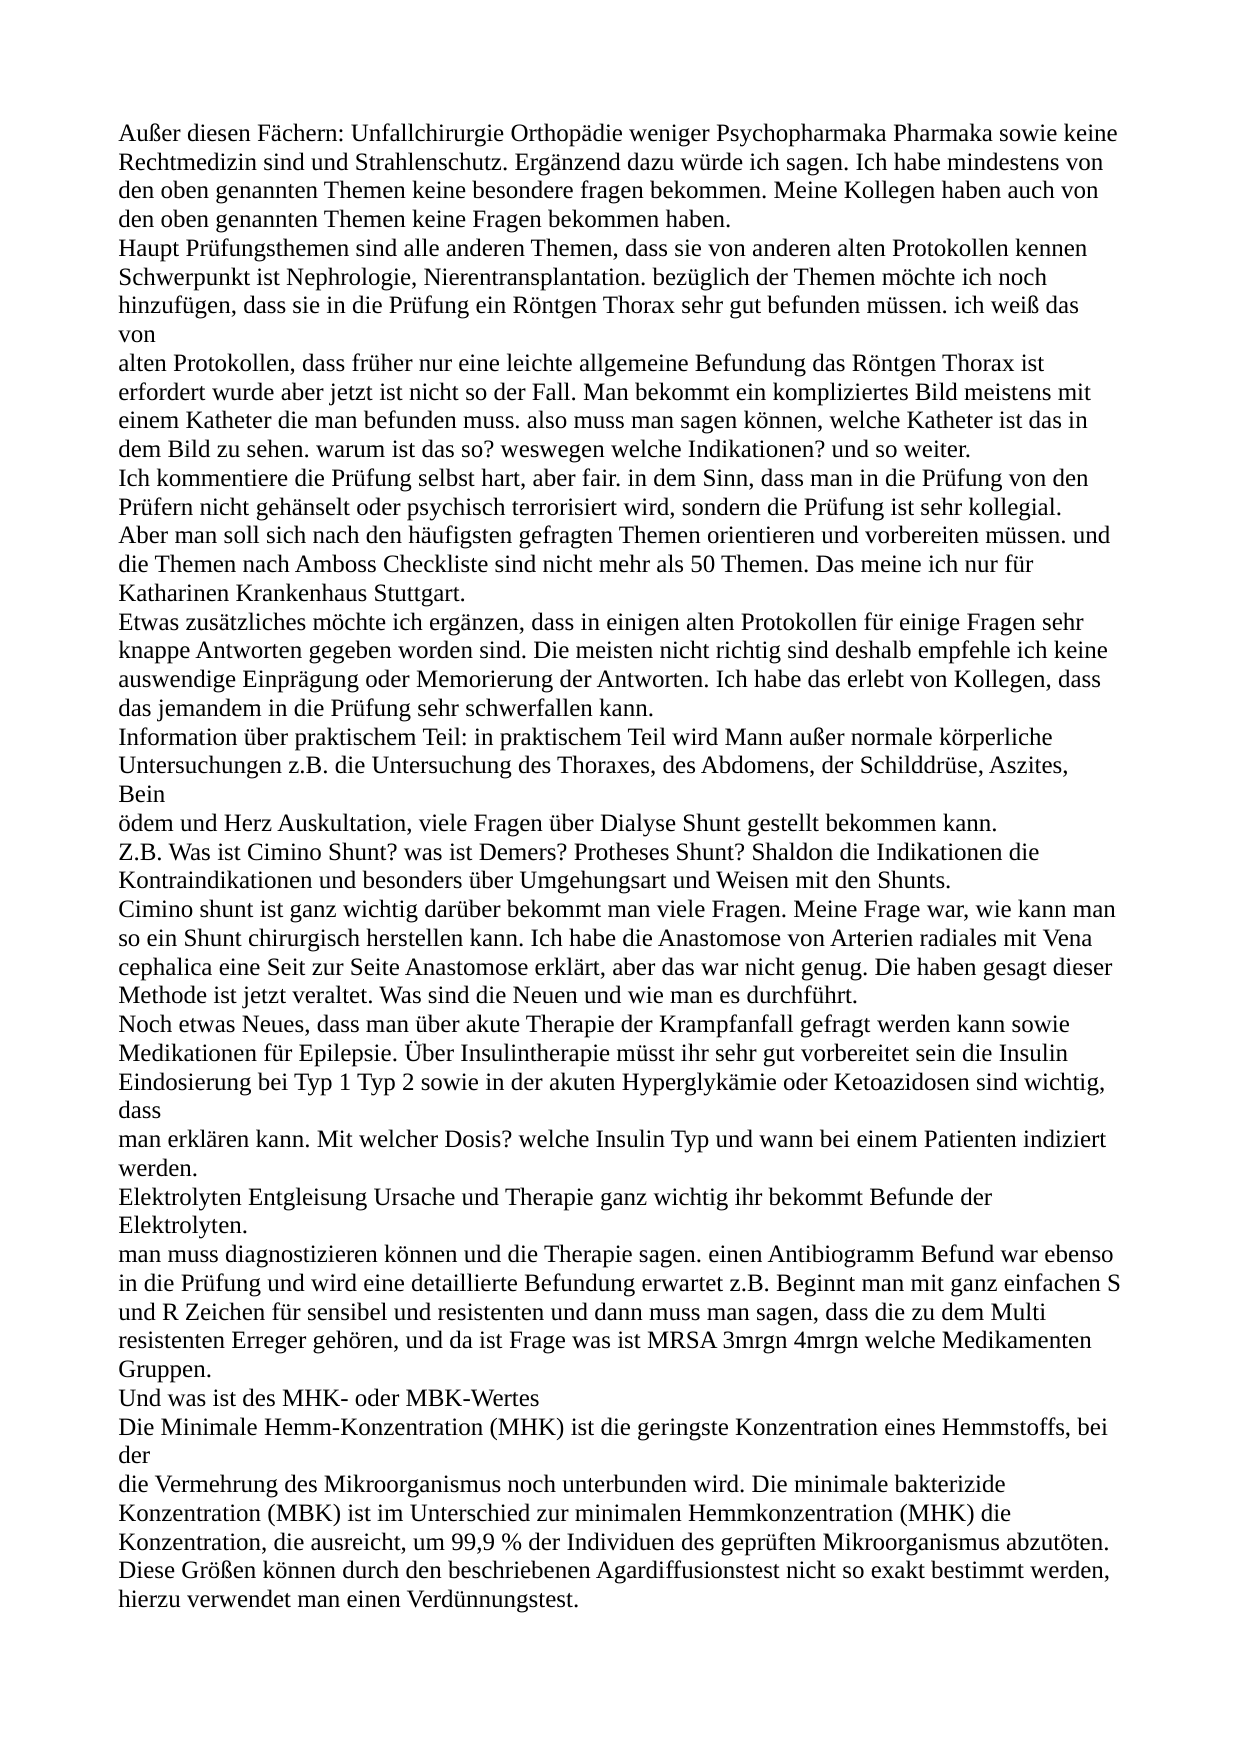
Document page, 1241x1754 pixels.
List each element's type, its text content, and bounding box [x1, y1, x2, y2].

text Information über praktischem Teil: in praktischem Teil wird Mann außer normale körperliche [118, 722, 1122, 751]
text Außer diesen Fächern: Unfallchirurgie Orthopädie weniger Psychopharmaka Pharmaka sowie keine [118, 118, 1122, 147]
text Cimino shunt ist ganz wichtig darüber bekommt man viele Fragen. Meine Frage war, wie kann man [118, 894, 1122, 923]
text werden. [118, 1153, 1122, 1182]
text die Vermehrung des Mikroorganismus noch unterbunden wird. Die minimale bakterizide [118, 1469, 1122, 1498]
text hinzufügen, dass sie in die Prüfung ein Röntgen Thorax sehr gut befunden müssen. ich weiß das von [118, 291, 1122, 348]
text cephalica eine Seit zur Seite Anastomose erklärt, aber das war nicht genug. Die haben gesagt dieser [118, 952, 1122, 981]
text Methode ist jetzt veraltet. Was sind die Neuen und wie man es durchführt. [118, 981, 1122, 1009]
text Und was ist des MHK- oder MBK-Wertes [118, 1383, 1122, 1412]
text Gruppen. [118, 1354, 1122, 1383]
text hierzu verwendet man einen Verdünnungstest. [118, 1584, 1122, 1613]
text Ich kommentiere die Prüfung selbst hart, aber fair. in dem Sinn, dass man in die Prüfung von den [118, 463, 1122, 492]
text Z.B. Was ist Cimino Shunt? was ist Demers? Protheses Shunt? Shaldon die Indikationen die [118, 837, 1122, 866]
text Katharinen Krankenhaus Stuttgart. [118, 578, 1122, 607]
text Etwas zusätzliches möchte ich ergänzen, dass in einigen alten Protokollen für einige Fragen sehr [118, 607, 1122, 636]
text in die Prüfung und wird eine detaillierte Befundung erwartet z.B. Beginnt man mit ganz einfachen S [118, 1268, 1122, 1297]
text und R Zeichen für sensibel und resistenten und dann muss man sagen, dass die zu dem Multi [118, 1297, 1122, 1326]
text so ein Shunt chirurgisch herstellen kann. Ich habe die Anastomose von Arterien radiales mit Vena [118, 923, 1122, 952]
text den oben genannten Themen keine Fragen bekommen haben. [118, 204, 1122, 233]
text Diese Größen können durch den beschriebenen Agardiffusionstest nicht so exakt bestimmt werden, [118, 1556, 1122, 1584]
text Prüfern nicht gehänselt oder psychisch terrorisiert wird, sondern die Prüfung ist sehr kollegial. [118, 492, 1122, 521]
text Die Minimale Hemm-Konzentration (MHK) ist die geringste Konzentration eines Hemmstoffs, bei der [118, 1412, 1122, 1469]
text Haupt Prüfungsthemen sind alle anderen Themen, dass sie von anderen alten Protokollen kennen [118, 233, 1122, 262]
text man erklären kann. Mit welcher Dosis? welche Insulin Typ und wann bei einem Patienten indiziert [118, 1124, 1122, 1153]
text das jemandem in die Prüfung sehr schwerfallen kann. [118, 693, 1122, 722]
text Untersuchungen z.B. die Untersuchung des Thoraxes, des Abdomens, der Schilddrüse, Aszites, Bein [118, 751, 1122, 808]
text Schwerpunkt ist Nephrologie, Nierentransplantation. bezüglich der Themen möchte ich noch [118, 262, 1122, 291]
text knappe Antworten gegeben worden sind. Die meisten nicht richtig sind deshalb empfehle ich keine [118, 636, 1122, 664]
text Noch etwas Neues, dass man über akute Therapie der Krampfanfall gefragt werden kann sowie [118, 1009, 1122, 1038]
text die Themen nach Amboss Checkliste sind nicht mehr als 50 Themen. Das meine ich nur für [118, 549, 1122, 578]
text erfordert wurde aber jetzt ist nicht so der Fall. Man bekommt ein kompliziertes Bild meistens mit [118, 377, 1122, 406]
text Eindosierung bei Typ 1 Typ 2 sowie in der akuten Hyperglykämie oder Ketoazidosen sind wichtig, dass [118, 1067, 1122, 1124]
text Rechtmedizin sind und Strahlenschutz. Ergänzend dazu würde ich sagen. Ich habe mindestens von [118, 147, 1122, 176]
text ödem und Herz Auskultation, viele Fragen über Dialyse Shunt gestellt bekommen kann. [118, 808, 1122, 837]
text auswendige Einprägung oder Memorierung der Antworten. Ich habe das erlebt von Kollegen, dass [118, 664, 1122, 693]
text Elektrolyten Entgleisung Ursache und Therapie ganz wichtig ihr bekommt Befunde der Elektrolyten. [118, 1182, 1122, 1239]
text einem Katheter die man befunden muss. also muss man sagen können, welche Katheter ist das in [118, 406, 1122, 434]
text resistenten Erreger gehören, und da ist Frage was ist MRSA 3mrgn 4mrgn welche Medikamenten [118, 1326, 1122, 1354]
text Konzentration, die ausreicht, um 99,9 % der Individuen des geprüften Mikroorganismus abzutöten. [118, 1527, 1122, 1556]
text man muss diagnostizieren können und die Therapie sagen. einen Antibiogramm Befund war ebenso [118, 1239, 1122, 1268]
text Konzentration (MBK) ist im Unterschied zur minimalen Hemmkonzentration (MHK) die [118, 1498, 1122, 1527]
text dem Bild zu sehen. warum ist das so? weswegen welche Indikationen? und so weiter. [118, 434, 1122, 463]
text Aber man soll sich nach den häufigsten gefragten Themen orientieren und vorbereiten müssen. und [118, 521, 1122, 549]
text den oben genannten Themen keine besondere fragen bekommen. Meine Kollegen haben auch von [118, 176, 1122, 204]
text alten Protokollen, dass früher nur eine leichte allgemeine Befundung das Röntgen Thorax ist [118, 348, 1122, 377]
text Kontraindikationen und besonders über Umgehungsart und Weisen mit den Shunts. [118, 866, 1122, 894]
text Medikationen für Epilepsie. Über Insulintherapie müsst ihr sehr gut vorbereitet sein die Insulin [118, 1038, 1122, 1067]
